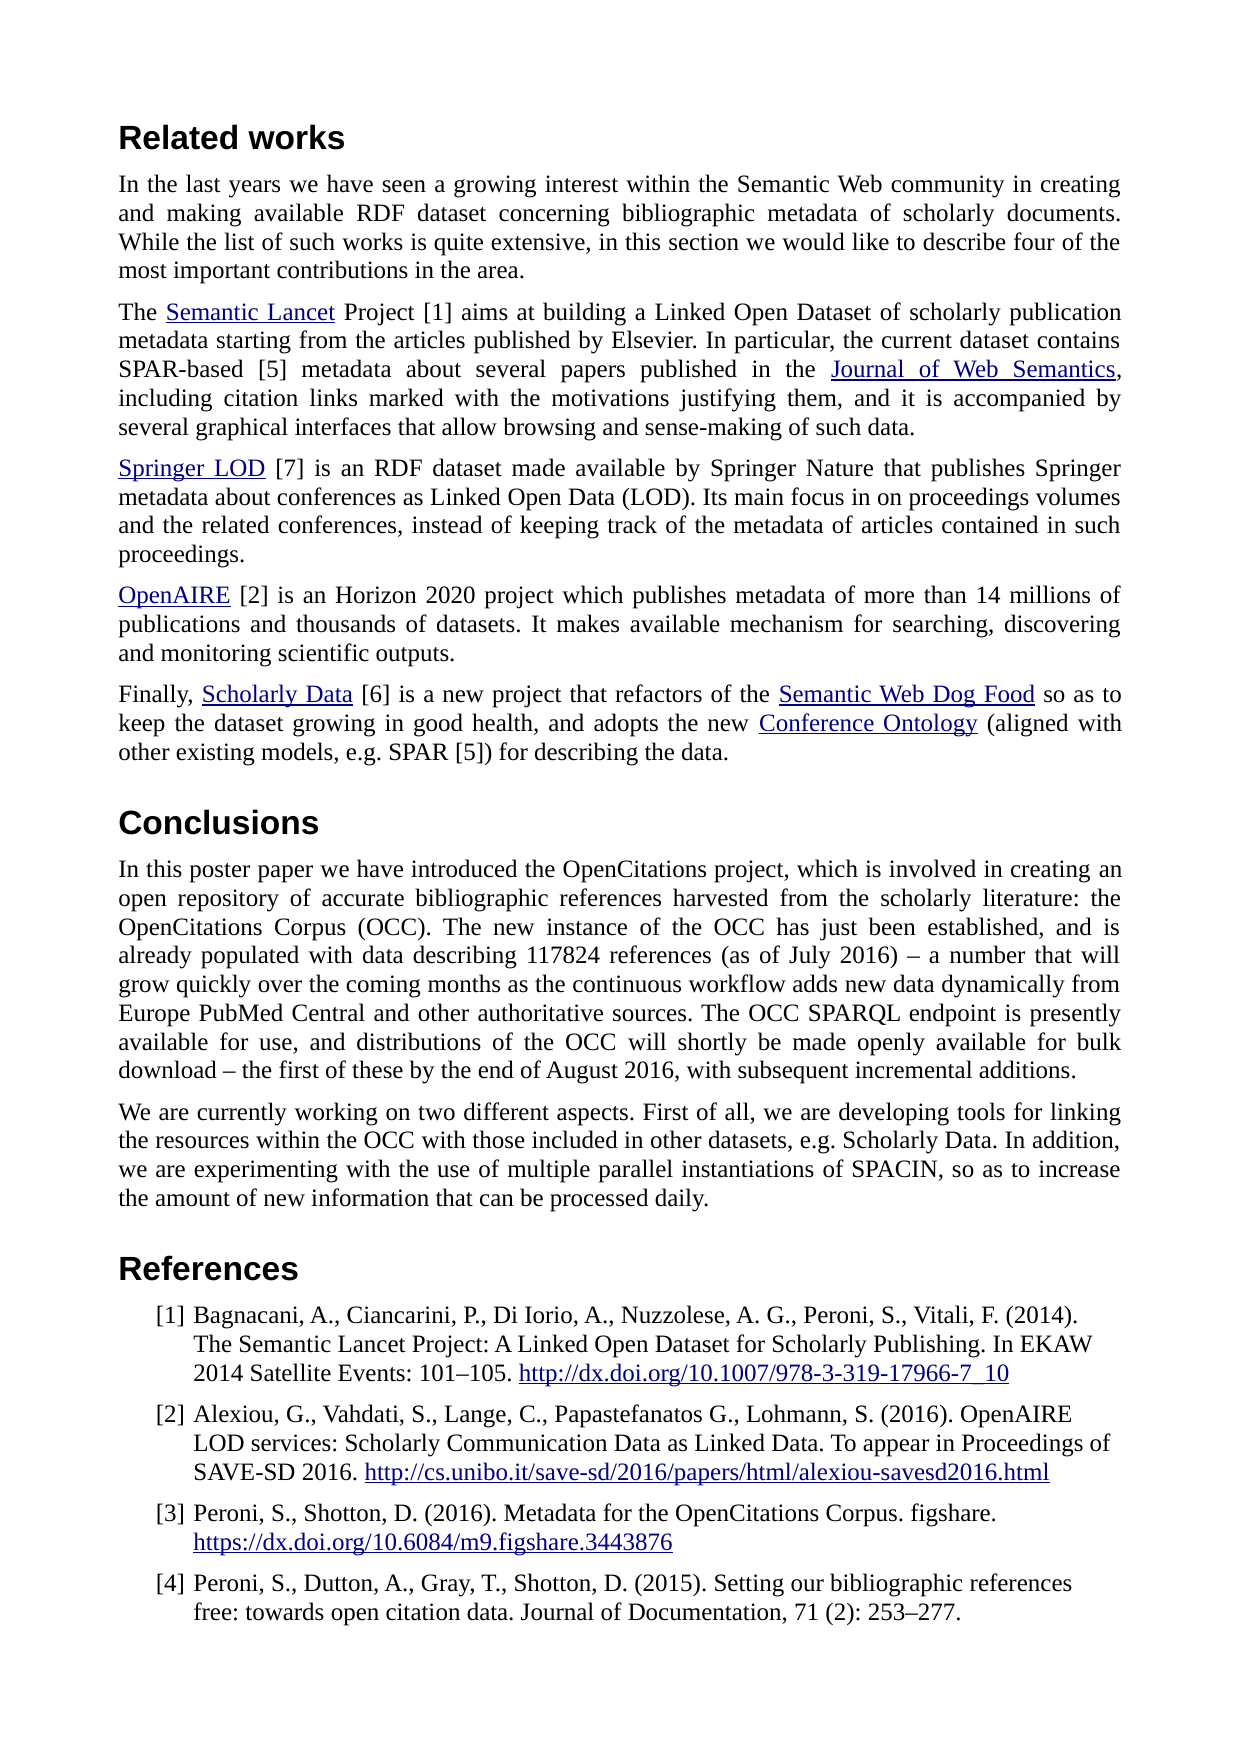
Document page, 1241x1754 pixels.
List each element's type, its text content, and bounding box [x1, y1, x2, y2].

list Peroni, S., Dutton, A., Gray, T., Shotton, D. (2015). Setting our bibliographic references free: towards open citation data. Journal of Documentation, 71 (2): 253–277. [156, 1568, 1122, 1625]
text The Semantic Lancet Project [1] aims at building a Linked Open Dataset of scholarly publication metadata starting from the articles published by Elsevier. In particular, the current dataset contains SPAR-based [5] metadata about several papers published in the Journal of Web Semantics, including citation links marked with the motivations justifying them, and it is accompanied by several graphical interfaces that allow browsing and sense-making of such data. [118, 297, 1122, 441]
list Peroni, S., Shotton, D. (2016). Metadata for the OpenCitations Corpus. figshare. https://dx.doi.org/10.6084/m9.figshare.3443876 [156, 1498, 1122, 1555]
text In the last years we have seen a growing interest within the Semantic Web community in creating and making available RDF dataset concerning bibliographic metadata of scholarly documents. While the list of such works is quite extensive, in this section we would like to describe four of the most important contributions in the area. [118, 169, 1122, 284]
subtitle Related works [118, 118, 1122, 157]
subtitle Conclusions [118, 803, 1122, 842]
text In this poster paper we have introduced the OpenCitations project, which is involved in creating an open repository of accurate bibliographic references harvested from the scholarly literature: the OpenCitations Corpus (OCC). The new instance of the OCC has just been established, and is already populated with data describing 117824 references (as of July 2016) – a number that will grow quickly over the coming months as the continuous workflow adds new data dynamically from Europe PubMed Central and other authoritative sources. The OCC SPARQL endpoint is presently available for use, and distributions of the OCC will shortly be made openly available for bulk download – the first of these by the end of August 2016, with subsequent incremental additions. [118, 854, 1122, 1084]
text Finally, Scholarly Data [6] is a new project that refactors of the Semantic Web Dog Food so as to keep the dataset growing in good health, and adopts the new Conference Ontology (aligned with other existing models, e.g. SPAR [5]) for describing the data. [118, 679, 1122, 766]
text We are currently working on two different aspects. First of all, we are developing tools for linking the resources within the OCC with those included in other datasets, e.g. Scholarly Data. In addition, we are experimenting with the use of multiple parallel instantiations of SPACIN, so as to increase the amount of new information that can be processed daily. [118, 1097, 1122, 1212]
subtitle References [118, 1249, 1122, 1288]
text OpenAIRE [2] is an Horizon 2020 project which publishes metadata of more than 14 millions of publications and thousands of datasets. It makes available mechanism for searching, discovering and monitoring scientific outputs. [118, 581, 1122, 667]
list Alexiou, G., Vahdati, S., Lange, C., Papastefanatos G., Lohmann, S. (2016). OpenAIRE LOD services: Scholarly Communication Data as Linked Data. To appear in Proceedings of SAVE-SD 2016. http://cs.unibo.it/save-sd/2016/papers/html/alexiou-savesd2016.html [156, 1399, 1122, 1485]
text Springer LOD [7] is an RDF dataset made available by Springer Nature that publishes Springer metadata about conferences as Linked Open Data (LOD). Its main focus in on proceedings volumes and the related conferences, instead of keeping track of the metadata of articles contained in such proceedings. [118, 453, 1122, 568]
list Bagnacani, A., Ciancarini, P., Di Iorio, A., Nuzzolese, A. G., Peroni, S., Vitali, F. (2014). The Semantic Lancet Project: A Linked Open Dataset for Scholarly Publishing. In EKAW 2014 Satellite Events: 101–105. http://dx.doi.org/10.1007/978-3-319-17966-7_10 [156, 1300, 1122, 1387]
